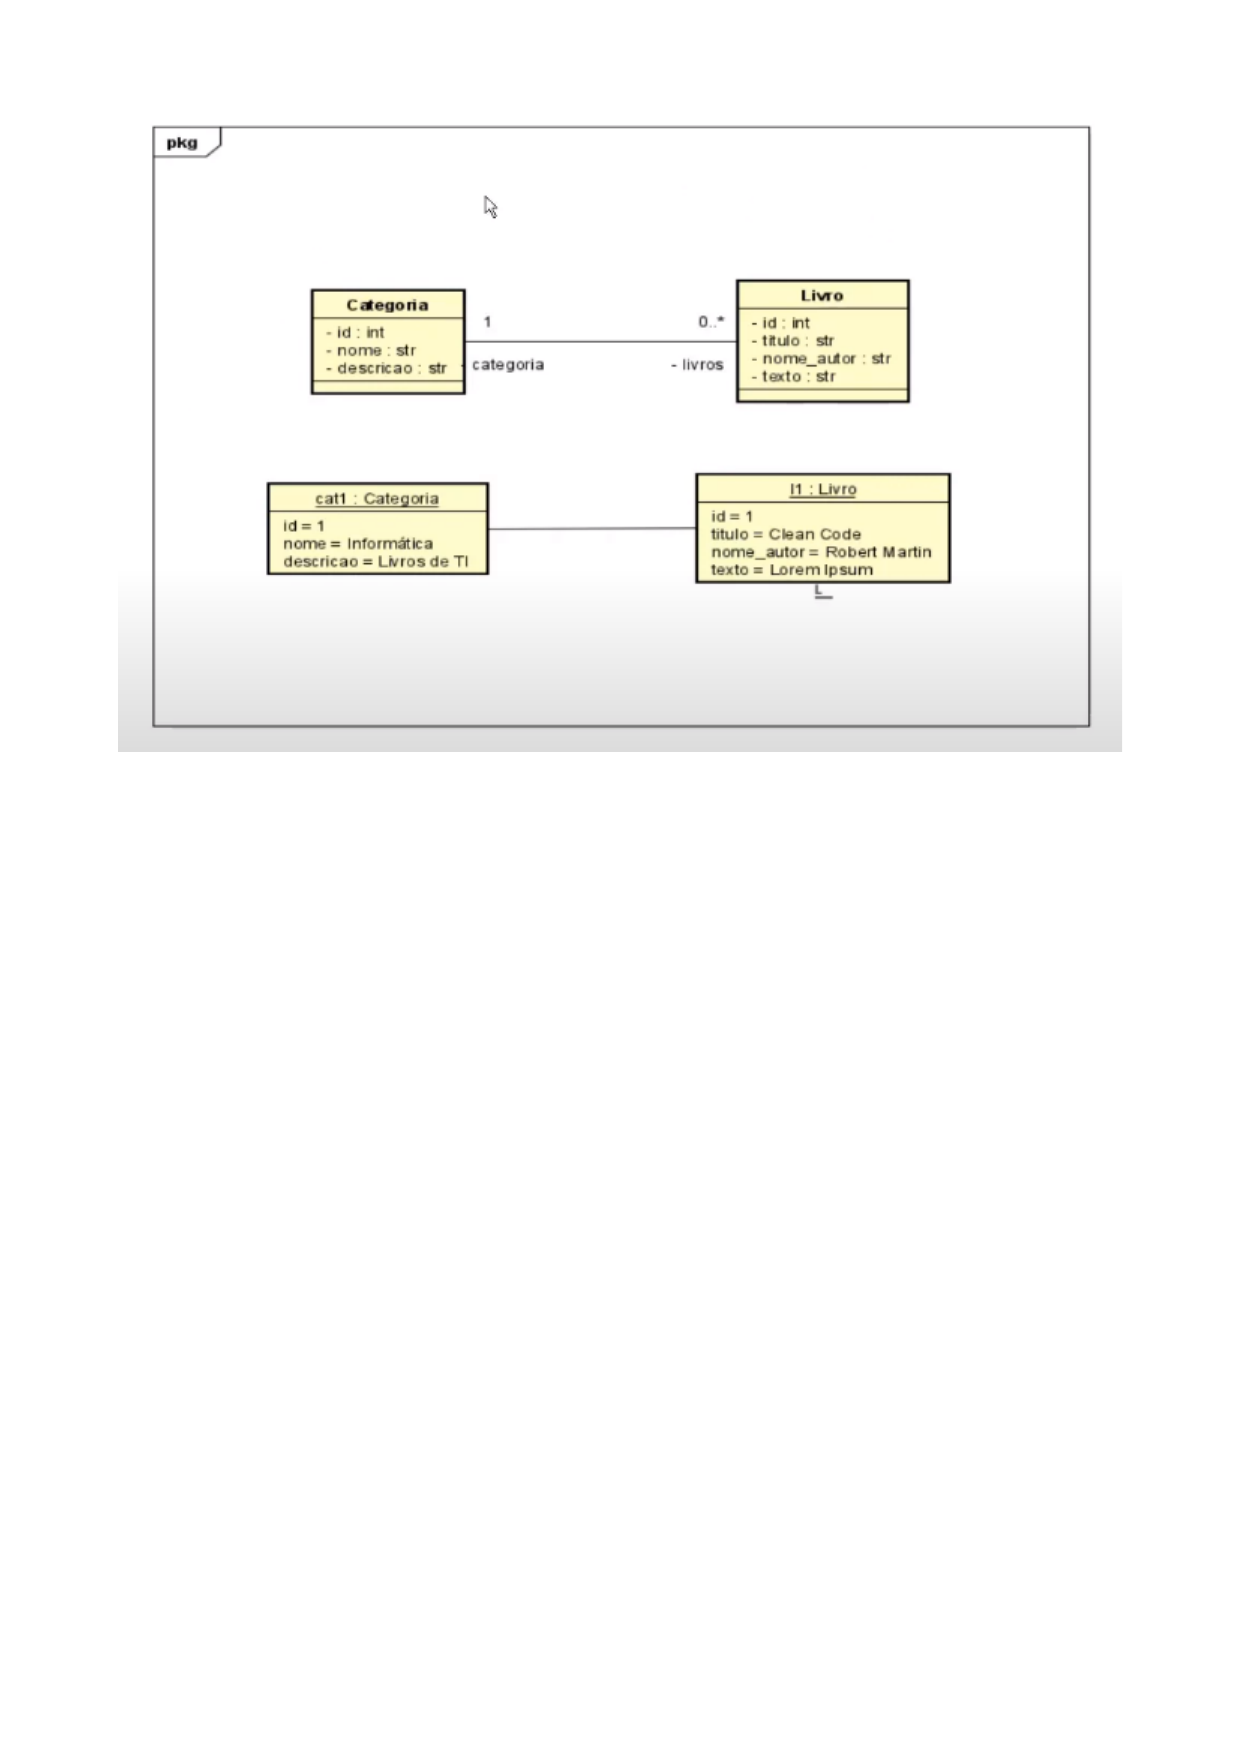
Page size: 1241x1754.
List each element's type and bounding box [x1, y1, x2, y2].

picture [118, 118, 1123, 752]
